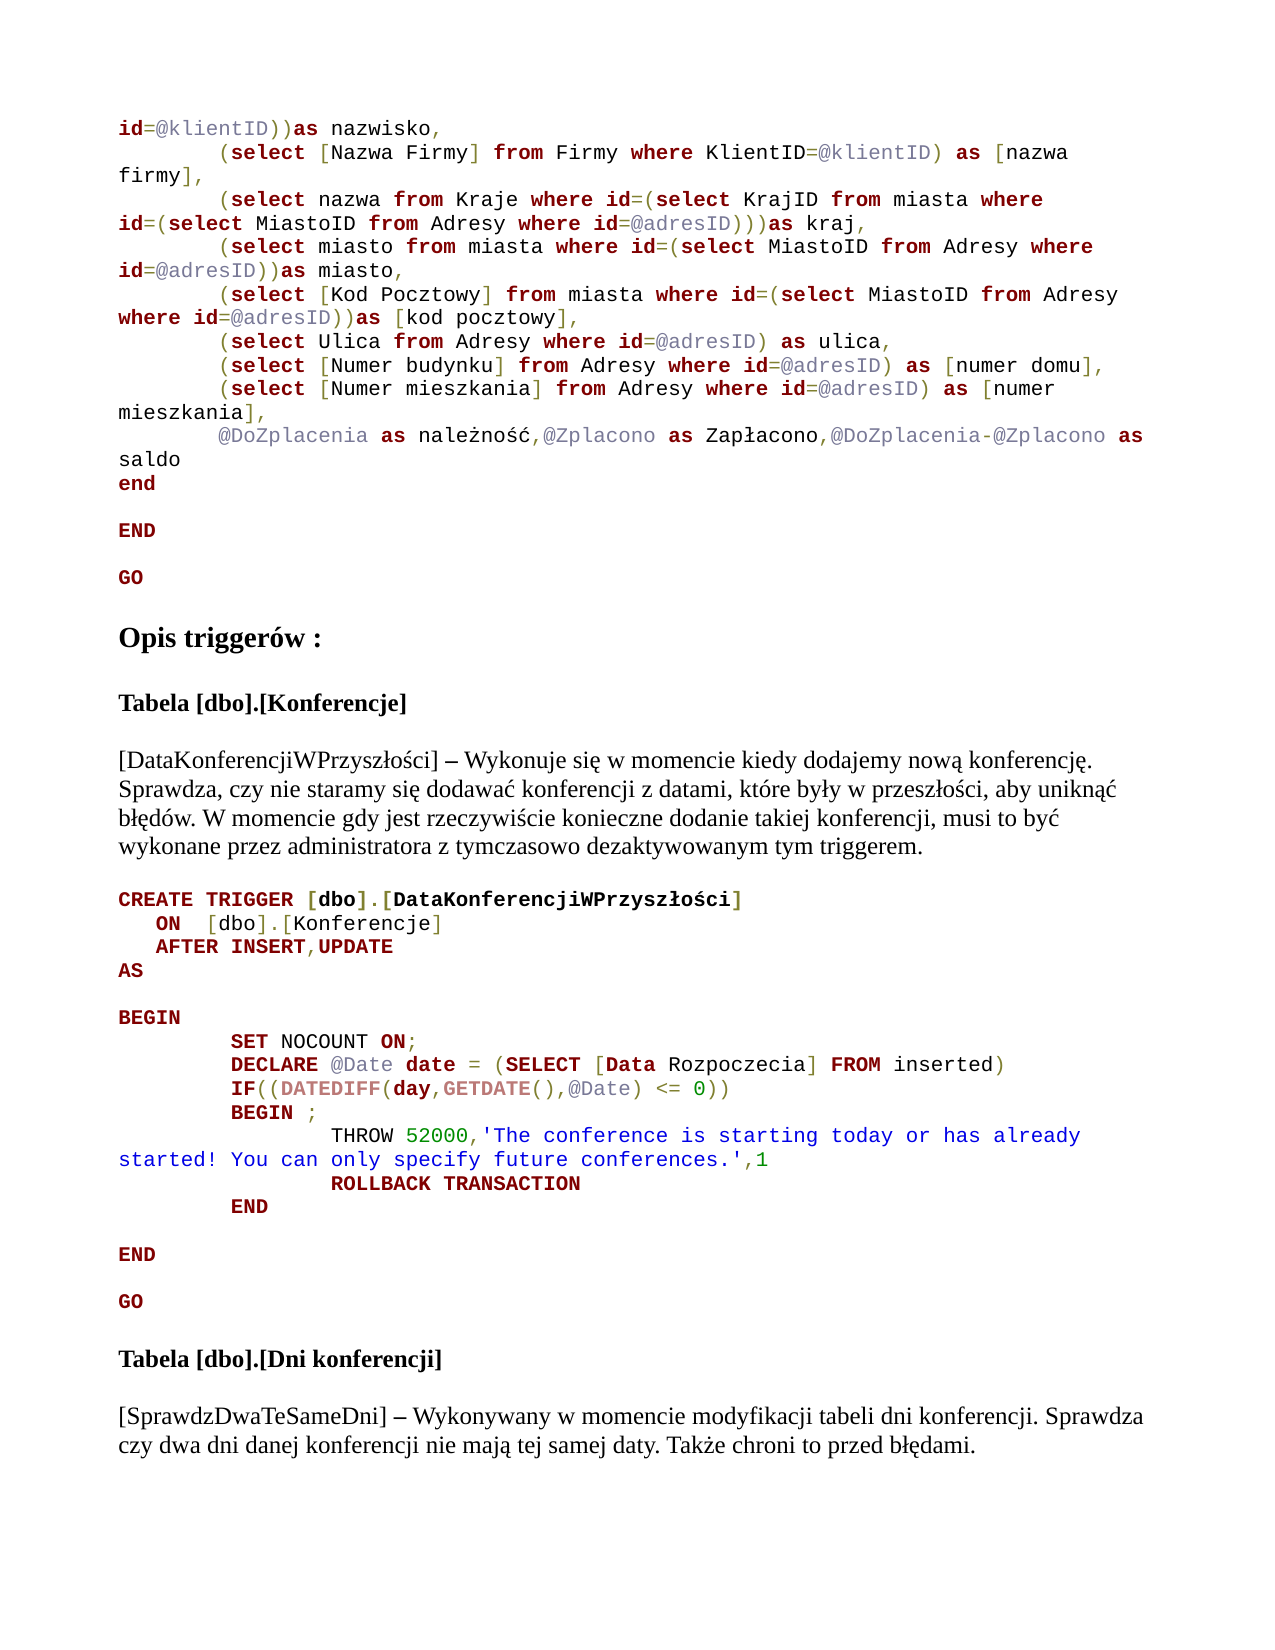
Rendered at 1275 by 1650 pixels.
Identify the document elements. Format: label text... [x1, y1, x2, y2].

text SET NOCOUNT ON; [118, 1031, 1157, 1054]
text DECLARE @Date date = (SELECT [Data Rozpoczecia] FROM inserted) [118, 1054, 1157, 1078]
text END [118, 520, 1157, 544]
text id=@klientID))as nazwisko, [118, 118, 1157, 142]
text Tabela [dbo].[Konferencje] [118, 688, 1157, 716]
text [SprawdzDwaTeSameDni] – Wykonywany w momencie modyfikacji tabeli dni konferencji. Sprawdza czy dwa dni danej konferencji nie mają tej samej daty. Także chroni to przed błędami. [118, 1401, 1157, 1459]
text BEGIN [118, 1007, 1157, 1031]
text (select miasto from miasta where id=(select MiastoID from Adresy where id=@adresID))as miasto, [118, 236, 1157, 284]
text Tabela [dbo].[Dni konferencji] [118, 1344, 1157, 1373]
text (select [Numer budynku] from Adresy where id=@adresID) as [numer domu], [118, 354, 1157, 378]
text Opis triggerów : [118, 621, 1157, 654]
text (select [Nazwa Firmy] from Firmy where KlientID=@klientID) as [nazwa firmy], [118, 142, 1157, 189]
text (select [Kod Pocztowy] from miasta where id=(select MiastoID from Adresy where id=@adresID))as [kod pocztowy], [118, 284, 1157, 331]
text THROW 52000,'The conference is starting today or has already started! You can only specify future conferences.',1 [118, 1125, 1157, 1173]
text BEGIN ; [118, 1102, 1157, 1125]
text CREATE TRIGGER [dbo].[DataKonferencjiWPrzyszłości] [118, 889, 1157, 912]
text GO [118, 1291, 1157, 1314]
text @DoZplacenia as należność,@Zplacono as Zapłacono,@DoZplacenia-@Zplacono as saldo [118, 426, 1157, 473]
text (select Ulica from Adresy where id=@adresID) as ulica, [118, 331, 1157, 354]
text AS [118, 960, 1157, 983]
text END [118, 1243, 1157, 1267]
text GO [118, 567, 1157, 591]
text END [118, 1196, 1157, 1220]
text (select [Numer mieszkania] from Adresy where id=@adresID) as [numer mieszkania], [118, 378, 1157, 426]
text IF((DATEDIFF(day,GETDATE(),@Date) <= 0)) [118, 1078, 1157, 1102]
text (select nazwa from Kraje where id=(select KrajID from miasta where id=(select MiastoID from Adresy where id=@adresID)))as kraj, [118, 189, 1157, 236]
text ROLLBACK TRANSACTION [118, 1173, 1157, 1196]
text AFTER INSERT,UPDATE [118, 936, 1157, 960]
text ON [dbo].[Konferencje] [118, 912, 1157, 936]
text end [118, 473, 1157, 496]
text [DataKonferencjiWPrzyszłości] – Wykonuje się w momencie kiedy dodajemy nową konferencję. Sprawdza, czy nie staramy się dodawać konferencji z datami, które były w przeszłości, aby uniknąć błędów. W momencie gdy jest rzeczywiście konieczne dodanie takiej konferencji, musi to być wykonane przez administratora z tymczasowo dezaktywowanym tym triggerem. [118, 745, 1157, 860]
